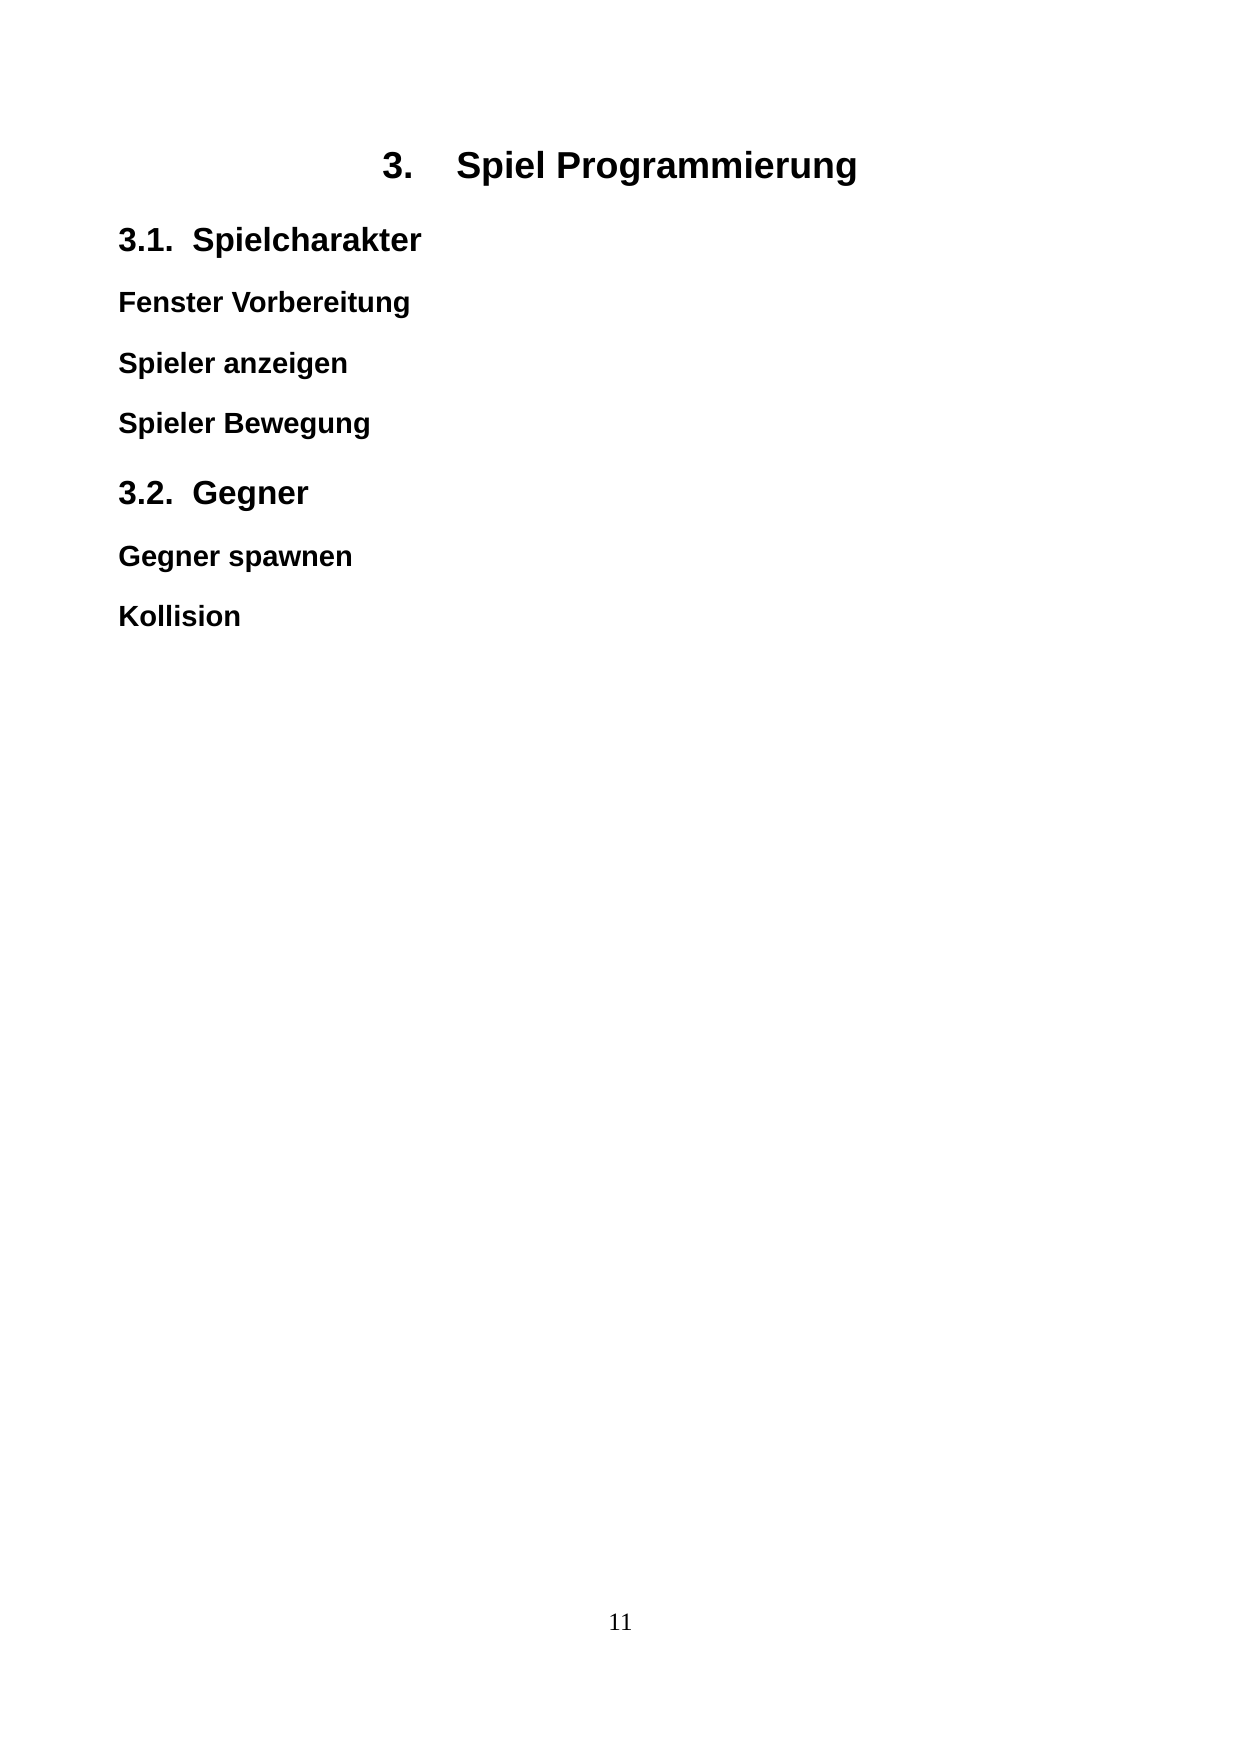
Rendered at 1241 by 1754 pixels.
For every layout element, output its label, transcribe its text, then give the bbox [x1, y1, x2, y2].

subtitle Kollision [118, 599, 1122, 633]
subtitle Fenster Vorbereitung [118, 285, 1122, 319]
subtitle Spieler anzeigen [118, 346, 1122, 379]
subtitle Spiel Programmierung [118, 143, 1122, 186]
subtitle Spieler Bewegung [118, 406, 1122, 440]
subtitle Gegner spawnen [118, 539, 1122, 572]
subtitle Gegner [118, 473, 1122, 512]
subtitle Spielcharakter [118, 219, 1122, 258]
